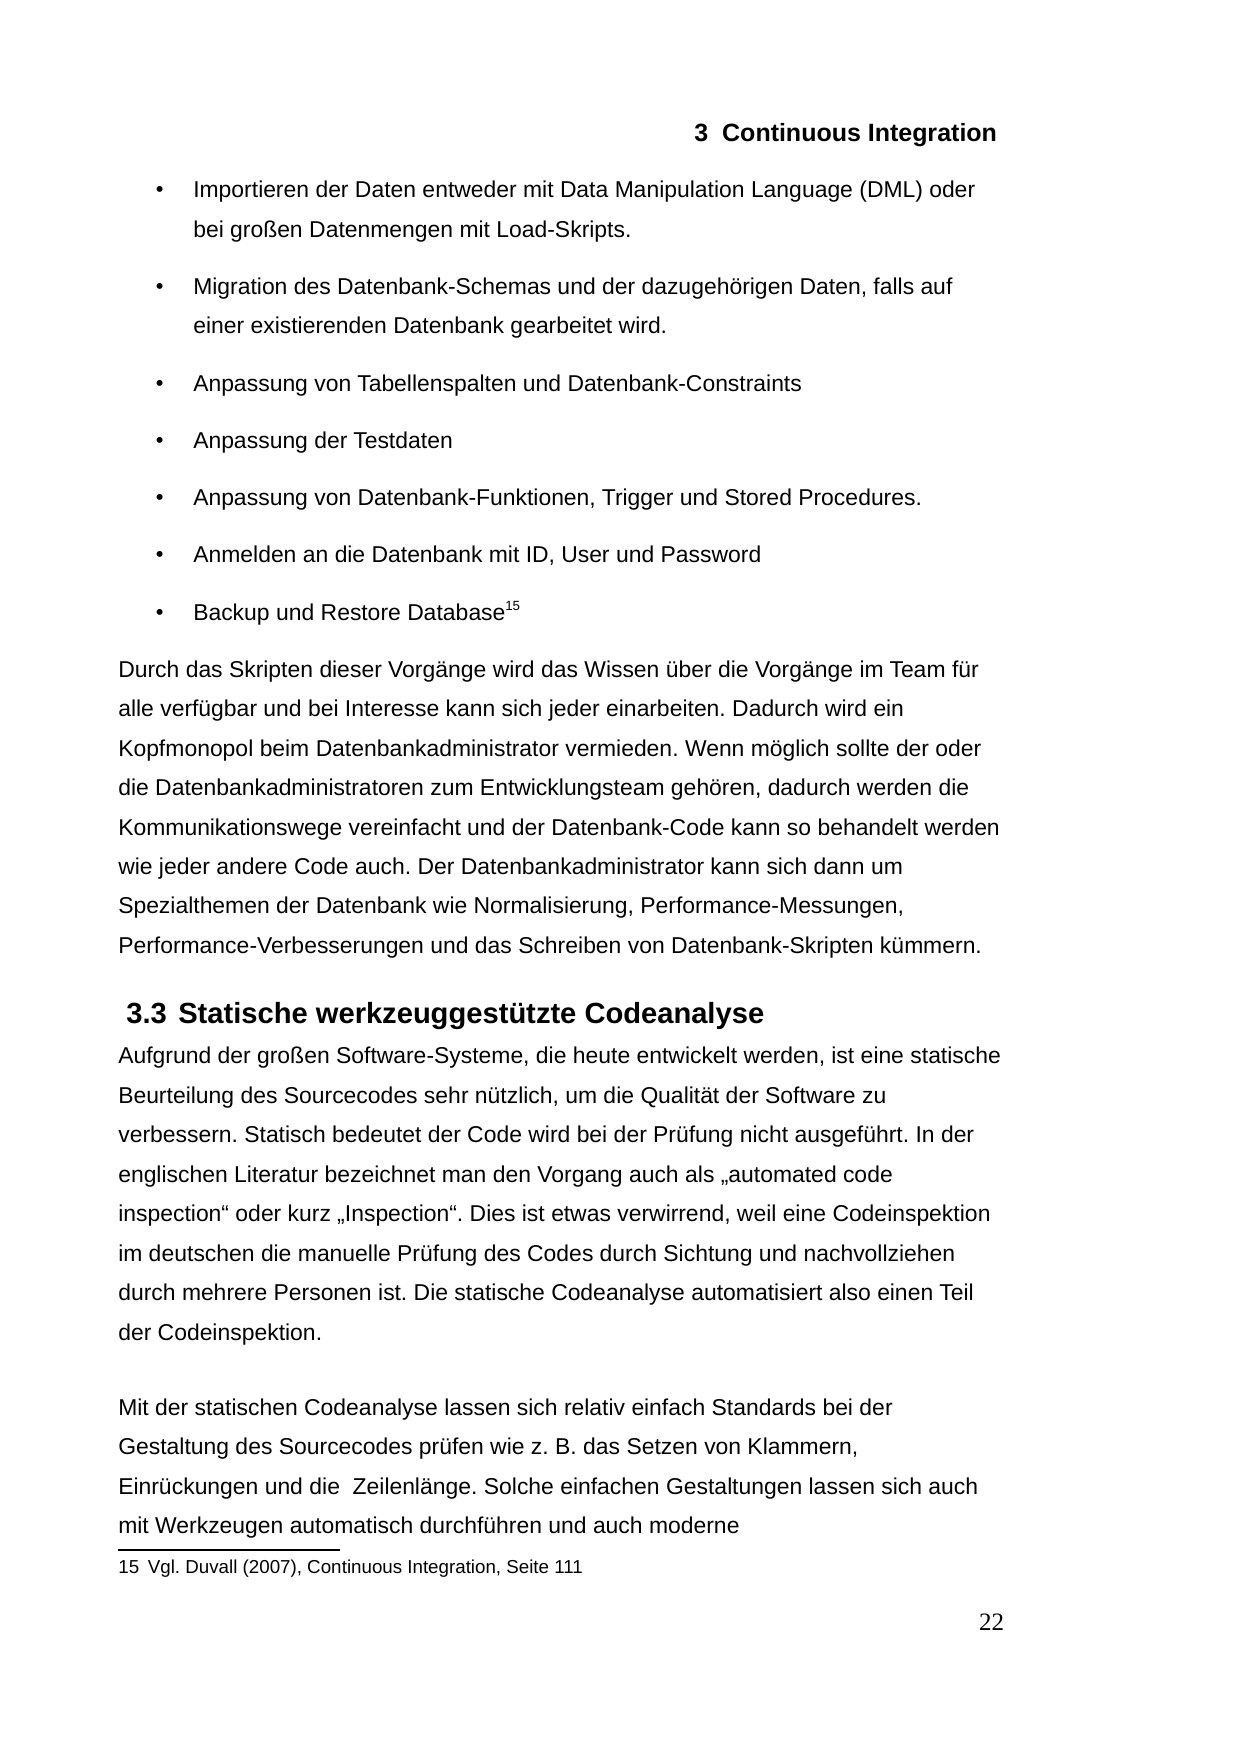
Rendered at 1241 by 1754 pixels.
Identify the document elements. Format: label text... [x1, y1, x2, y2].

list Backup und Restore Database [156, 598, 1004, 625]
list Anmelden an die Datenbank mit ID, User und Password [156, 541, 1004, 568]
subtitle Statische werkzeuggestützte Codeanalyse [118, 996, 1004, 1030]
list Importieren der Daten entweder mit Data Manipulation Language (DML) oder bei großen Datenmengen mit Load-Skripts. [156, 176, 1004, 242]
list Migration des Datenbank-Schemas und der dazugehörigen Daten, falls auf einer existierenden Datenbank gearbeitet wird. [156, 273, 1004, 339]
list Anpassung von Tabellenspalten und Datenbank-Constraints [156, 370, 1004, 396]
list Vgl. Duvall (2007), Continuous Integration, Seite 111 [118, 1556, 1004, 1578]
text Aufgrund der großen Software-Systeme, die heute entwickelt werden, ist eine statische Beurteilung des Sourcecodes sehr nützlich, um die Qualität der Software zu verbessern. Statisch bedeutet der Code wird bei der Prüfung nicht ausgeführt. In der englischen Literatur bezeichnet man den Vorgang auch als „automated code inspection“ oder kurz „Inspection“. Dies ist etwas verwirrend, weil eine Codeinspektion im deutschen die manuelle Prüfung des Codes durch Sichtung und nachvollziehen durch mehrere Personen ist. Die statische Codeanalyse automatisiert also einen Teil der Codeinspektion. [118, 1042, 1004, 1345]
list Anpassung der Testdaten [156, 427, 1004, 453]
text Durch das Skripten dieser Vorgänge wird das Wissen über die Vorgänge im Team für alle verfügbar und bei Interesse kann sich jeder einarbeiten. Dadurch wird ein Kopfmonopol beim Datenbankadministrator vermieden. Wenn möglich sollte der oder die Datenbankadministratoren zum Entwicklungsteam gehören, dadurch werden die Kommunikationswege vereinfacht und der Datenbank-Code kann so behandelt werden wie jeder andere Code auch. Der Datenbankadministrator kann sich dann um Spezialthemen der Datenbank wie Normalisierung, Performance-Messungen, Performance-Verbesserungen und das Schreiben von Datenbank-Skripten kümmern. [118, 656, 1004, 958]
list Anpassung von Datenbank-Funktionen, Trigger und Stored Procedures. [156, 484, 1004, 510]
text Mit der statischen Codeanalyse lassen sich relativ einfach Standards bei der Gestaltung des Sourcecodes prüfen wie z. B. das Setzen von Klammern, Einrückungen und die Zeilenlänge. Solche einfachen Gestaltungen lassen sich auch mit Werkzeugen automatisch durchführen und auch moderne [118, 1394, 1004, 1538]
